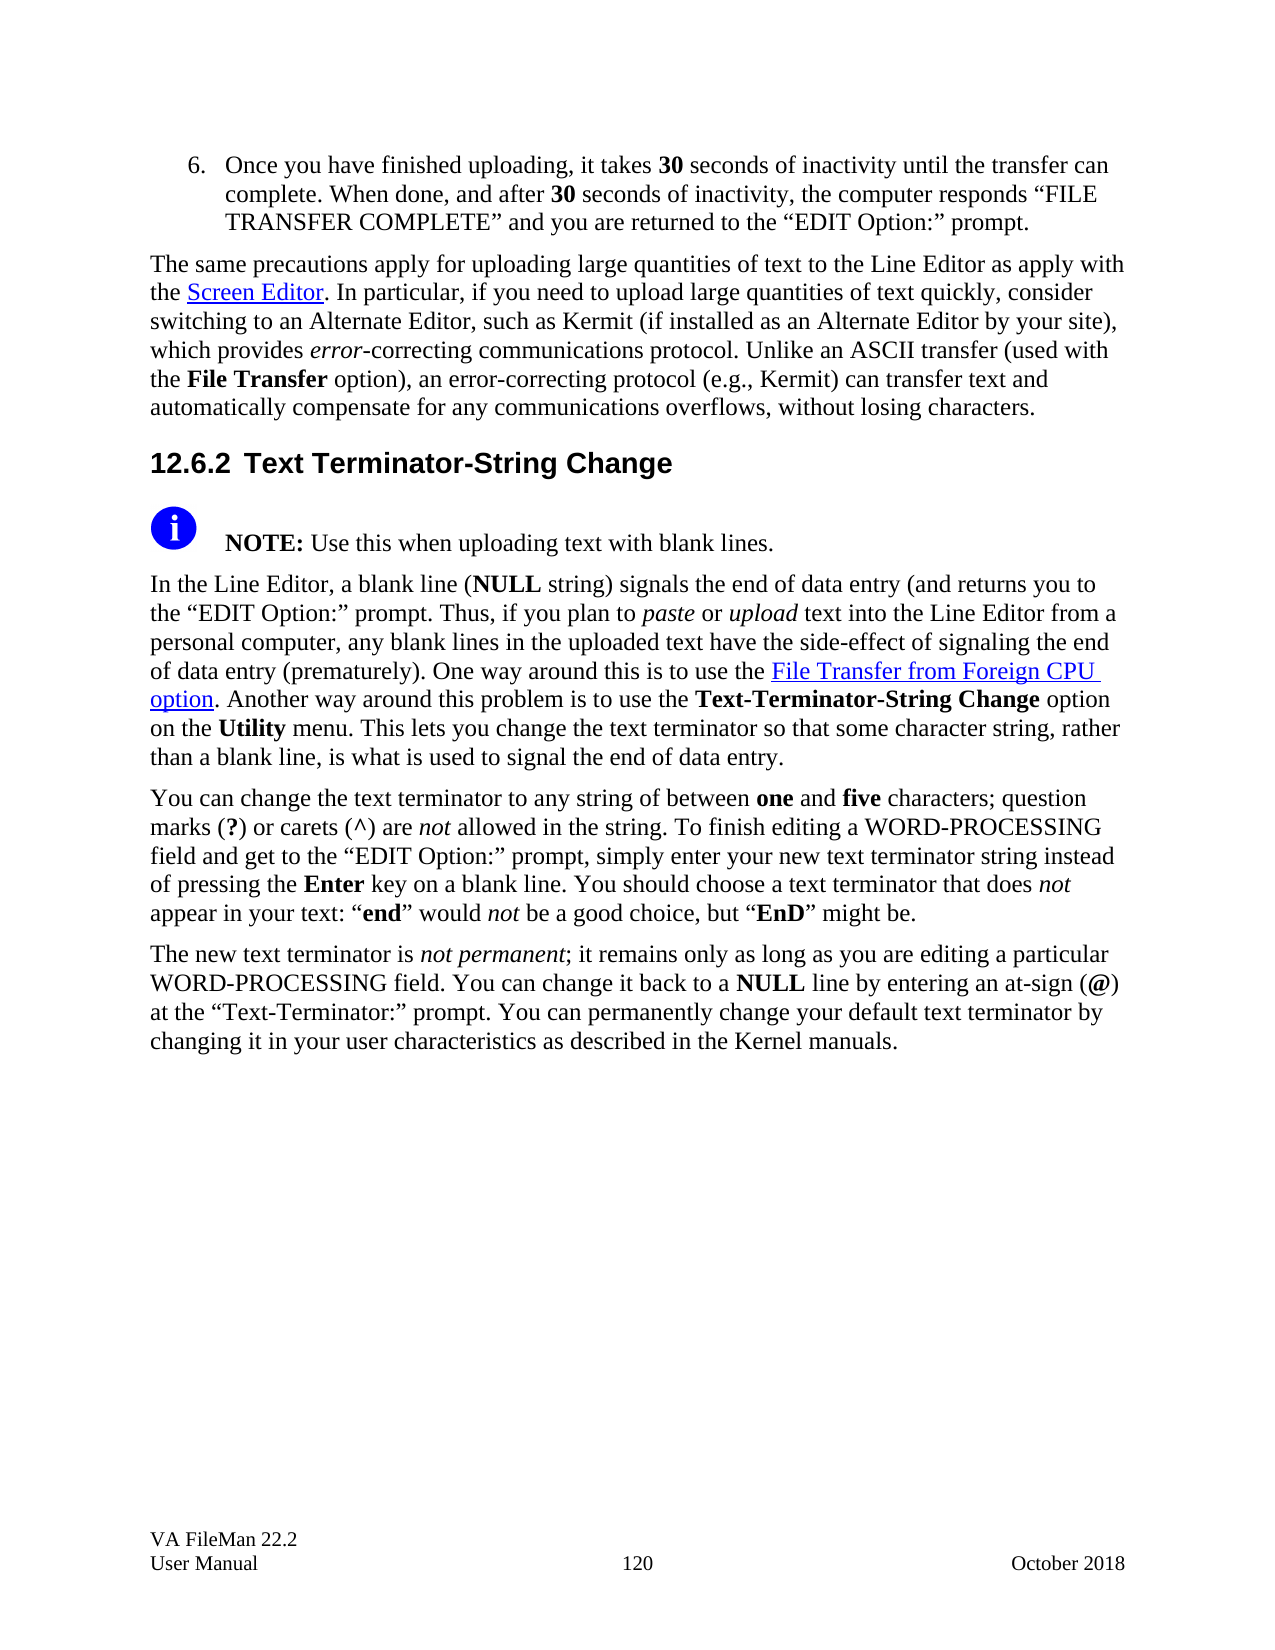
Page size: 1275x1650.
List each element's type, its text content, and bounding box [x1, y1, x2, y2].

text NOTE: Use this when uploading text with blank lines. [150, 525, 1125, 557]
text The same precautions apply for uploading large quantities of text to the Line Editor as apply with the Screen Editor. In particular, if you need to upload large quantities of text quickly, consider switching to an Alternate Editor, such as Kermit (if installed as an Alternate Editor by your site), which provides error-correcting communications protocol. Unlike an ASCII transfer (used with the File Transfer option), an error-correcting protocol (e.g., Kermit) can transfer text and automatically compensate for any communications overflows, without losing characters. [150, 249, 1125, 421]
subtitle Text Terminator-String Change [150, 446, 1125, 480]
list Once you have finished uploading, it takes 30 seconds of inactivity until the transfer can complete. When done, and after 30 seconds of inactivity, the computer responds “FILE TRANSFER COMPLETE” and you are returned to the “EDIT Option:” prompt. [187, 150, 1125, 236]
picture [150, 504, 197, 552]
text The new text terminator is not permanent; it remains only as long as you are editing a particular WORD-PROCESSING field. You can change it back to a NULL line by entering an at-sign (@) at the “Text-Terminator:” prompt. You can permanently change your default text terminator by changing it in your user characteristics as described in the Kernel manuals. [150, 939, 1125, 1054]
text You can change the text terminator to any string of between one and five characters; question marks (?) or carets (^) are not allowed in the string. To finish editing a WORD-PROCESSING field and get to the “EDIT Option:” prompt, simply enter your new text terminator string instead of pressing the Enter key on a blank line. You should choose a text terminator that does not appear in your text: “end” would not be a good choice, but “EnD” might be. [150, 783, 1125, 927]
text In the Line Editor, a blank line (NULL string) signals the end of data entry (and returns you to the “EDIT Option:” prompt. Thus, if you plan to paste or upload text into the Line Editor from a personal computer, any blank lines in the uploaded text have the side-effect of signaling the end of data entry (prematurely). One way around this is to use the File Transfer from Foreign CPU option. Another way around this problem is to use the Text-Terminator-String Change option on the Utility menu. This lets you change the text terminator so that some character string, rather than a blank line, is what is used to signal the end of data entry. [150, 569, 1125, 771]
